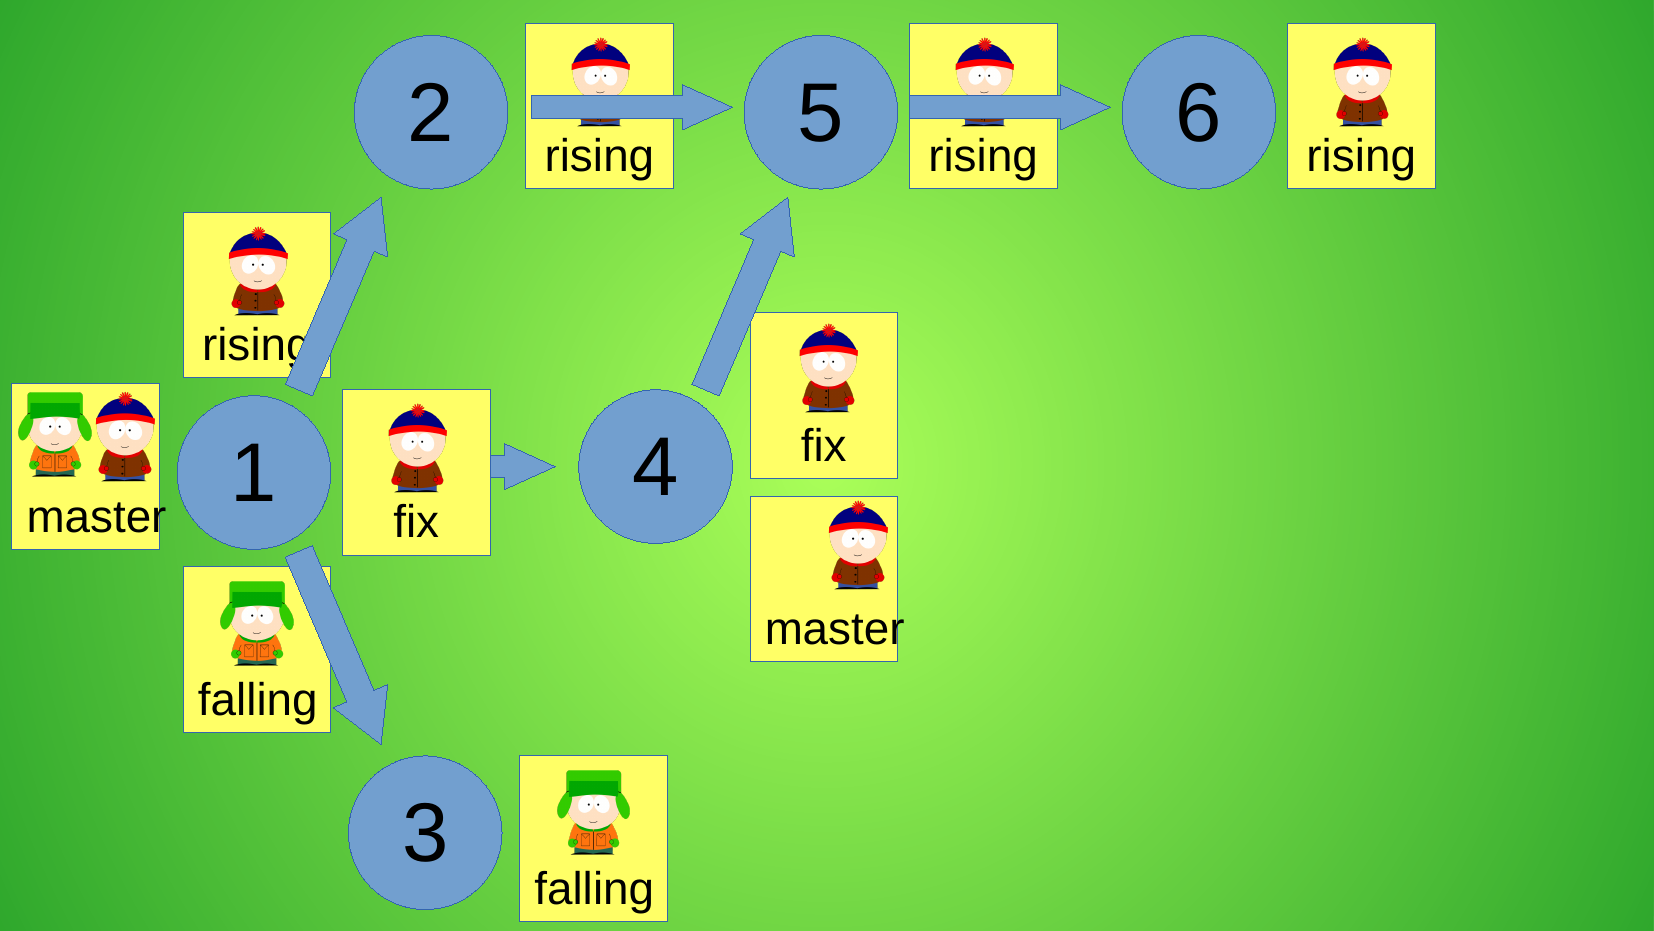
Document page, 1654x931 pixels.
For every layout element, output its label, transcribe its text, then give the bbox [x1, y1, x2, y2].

picture [1331, 35, 1394, 128]
text_box rising [321, 355, 331, 378]
text_box fix [342, 389, 491, 556]
text_box [531, 84, 733, 130]
text_box rising [183, 212, 331, 378]
text_box [909, 84, 1111, 130]
picture [953, 35, 1016, 95]
text_box 1 [177, 395, 331, 550]
picture [569, 119, 632, 128]
text_box rising [1287, 23, 1436, 189]
picture [826, 498, 890, 591]
picture [953, 119, 1016, 128]
text_box falling [183, 566, 331, 733]
picture [555, 767, 632, 857]
text_box fix [750, 312, 898, 479]
text_box 6 [1122, 35, 1276, 190]
text_box master [11, 383, 160, 550]
text_box rising [525, 23, 674, 189]
text_box rising [292, 338, 303, 357]
text_box 5 [744, 35, 898, 190]
picture [797, 321, 860, 414]
picture [386, 401, 449, 494]
text_box falling [519, 755, 668, 922]
picture [16, 389, 157, 483]
text_box falling [322, 566, 331, 586]
text_box [491, 443, 556, 490]
picture [569, 35, 632, 95]
text_box [285, 197, 388, 396]
picture [218, 578, 296, 668]
picture [226, 224, 290, 317]
text_box [691, 197, 795, 396]
text_box 2 [354, 35, 508, 190]
text_box rising [909, 119, 1058, 189]
text_box 4 [578, 389, 733, 544]
text_box [285, 545, 388, 745]
text_box 3 [348, 755, 503, 910]
text_box master [750, 496, 898, 662]
text_box rising [909, 23, 1058, 95]
